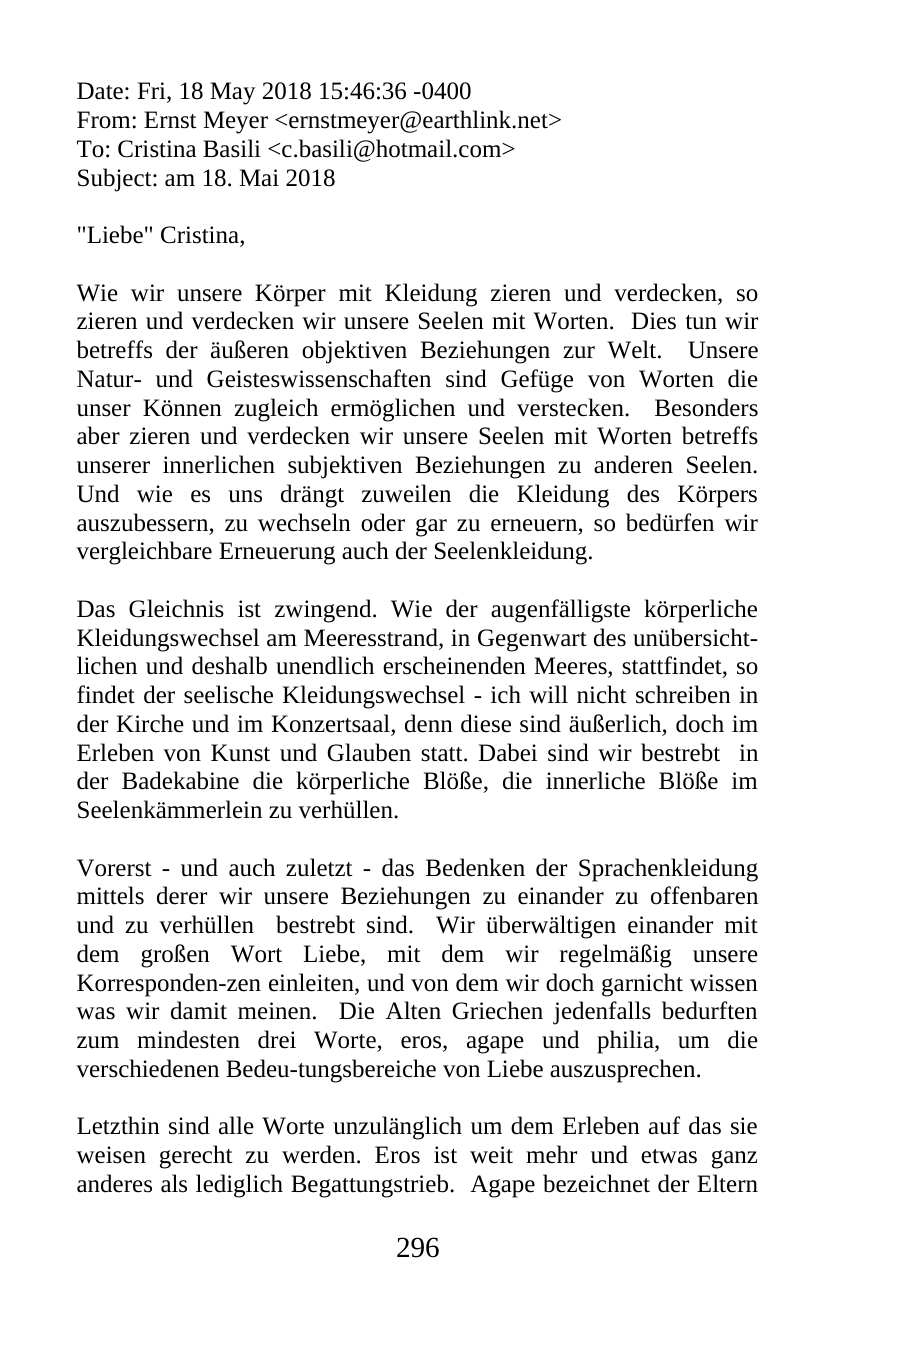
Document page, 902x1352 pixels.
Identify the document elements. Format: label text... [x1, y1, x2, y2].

text Vorerst - und auch zuletzt - das Bedenken der Sprachenkleidung mittels derer wir unsere Beziehungen zu einander zu offenbaren und zu verhüllen bestrebt sind. Wir überwältigen einander mit dem großen Wort Liebe, mit dem wir regelmäßig unsere Korresponden-zen einleiten, und von dem wir doch garnicht wissen was wir damit meinen. Die Alten Griechen jedenfalls bedurften zum mindesten drei Worte, eros, agape und philia, um die verschiedenen Bedeu-tungsbereiche von Liebe auszusprechen. [76, 853, 759, 1083]
text Letzthin sind alle Worte unzulänglich um dem Erleben auf das sie weisen gerecht zu werden. Eros ist weit mehr und etwas ganz anderes als lediglich Begattungstrieb. Agape bezeichnet der Eltern [76, 1111, 759, 1198]
text To: Cristina Basili <c.basili@hotmail.com> [76, 134, 759, 163]
text From: Ernst Meyer <ernstmeyer@earthlink.net> [76, 105, 759, 134]
text Subject: am 18. Mai 2018 [76, 163, 759, 191]
text "Liebe" Cristina, [76, 220, 759, 249]
text Das Gleichnis ist zwingend. Wie der augenfälligste körperliche Kleidungswechsel am Meeresstrand, in Gegenwart des unübersicht-lichen und deshalb unendlich erscheinenden Meeres, stattfindet, so findet der seelische Kleidungswechsel - ich will nicht schreiben in der Kirche und im Konzertsaal, denn diese sind äußerlich, doch im Erleben von Kunst und Glauben statt. Dabei sind wir bestrebt in der Badekabine die körperliche Blöße, die innerliche Blöße im Seelenkämmerlein zu verhüllen. [76, 594, 759, 824]
text Wie wir unsere Körper mit Kleidung zieren und verdecken, so zieren und verdecken wir unsere Seelen mit Worten. Dies tun wir betreffs der äußeren objektiven Beziehungen zur Welt. Unsere Natur- und Geisteswissenschaften sind Gefüge von Worten die unser Können zugleich ermöglichen und verstecken. Besonders aber zieren und verdecken wir unsere Seelen mit Worten betreffs unserer innerlichen subjektiven Beziehungen zu anderen Seelen. Und wie es uns drängt zuweilen die Kleidung des Körpers auszubessern, zu wechseln oder gar zu erneuern, so bedürfen wir vergleichbare Erneuerung auch der Seelenkleidung. [76, 278, 759, 565]
text Date: Fri, 18 May 2018 15:46:36 -0400 [76, 76, 759, 105]
